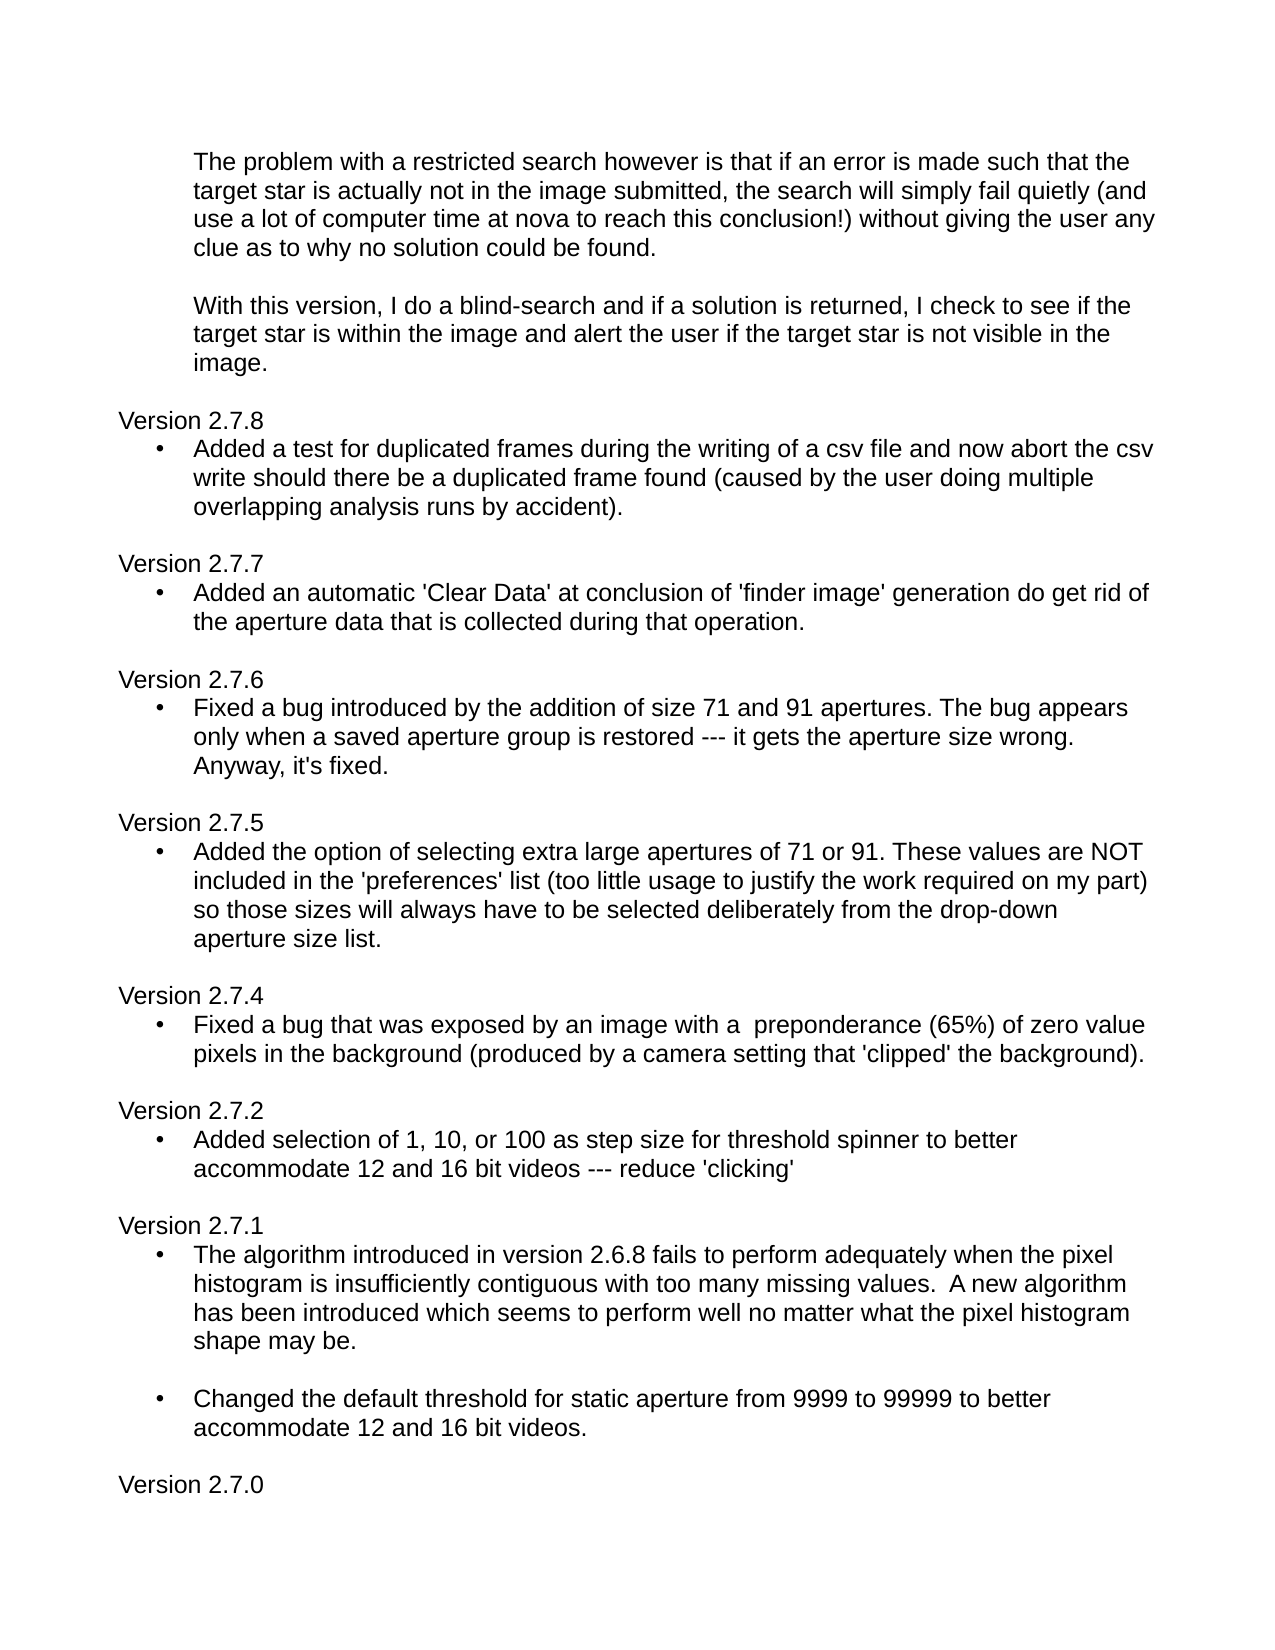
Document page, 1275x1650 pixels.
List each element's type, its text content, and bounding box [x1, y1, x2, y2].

list The problem with a restricted search however is that if an error is made such that the target star is actually not in the image submitted, the search will simply fail quietly (and use a lot of computer time at nova to reach this conclusion!) without giving the user any clue as to why no solution could be found. With this version, I do a blind-search and if a solution is returned, I check to see if the target star is within the image and alert the user if the target star is not visible in the image. [156, 118, 1157, 406]
text Version 2.7.8 [118, 406, 1157, 434]
list Fixed a bug introduced by the addition of size 71 and 91 apertures. The bug appears only when a saved aperture group is restored --- it gets the aperture size wrong. Anyway, it's fixed. [156, 693, 1157, 780]
text Version 2.7.2 [118, 1096, 1157, 1125]
text Version 2.7.6 [118, 664, 1157, 693]
text Version 2.7.1 [118, 1211, 1157, 1240]
list Added selection of 1, 10, or 100 as step size for threshold spinner to better accommodate 12 and 16 bit videos --- reduce 'clicking' [156, 1125, 1157, 1182]
text Version 2.7.5 [118, 808, 1157, 837]
text Version 2.7.4 [118, 981, 1157, 1010]
text Version 2.7.0 [118, 1470, 1157, 1499]
text Version 2.7.7 [118, 549, 1157, 578]
list Added the option of selecting extra large apertures of 71 or 91. These values are NOT included in the 'preferences' list (too little usage to justify the work required on my part) so those sizes will always have to be selected deliberately from the drop-down aperture size list. [156, 837, 1157, 952]
list Added an automatic 'Clear Data' at conclusion of 'finder image' generation do get rid of the aperture data that is collected during that operation. [156, 578, 1157, 664]
list Added a test for duplicated frames during the writing of a csv file and now abort the csv write should there be a duplicated frame found (caused by the user doing multiple overlapping analysis runs by accident). [156, 434, 1157, 549]
list Changed the default threshold for static aperture from 9999 to 99999 to better accommodate 12 and 16 bit videos. [156, 1384, 1157, 1470]
list The algorithm introduced in version 2.6.8 fails to perform adequately when the pixel histogram is insufficiently contiguous with too many missing values. A new algorithm has been introduced which seems to perform well no matter what the pixel histogram shape may be. [156, 1240, 1157, 1384]
list Fixed a bug that was exposed by an image with a preponderance (65%) of zero value pixels in the background (produced by a camera setting that 'clipped' the background). [156, 1010, 1157, 1067]
